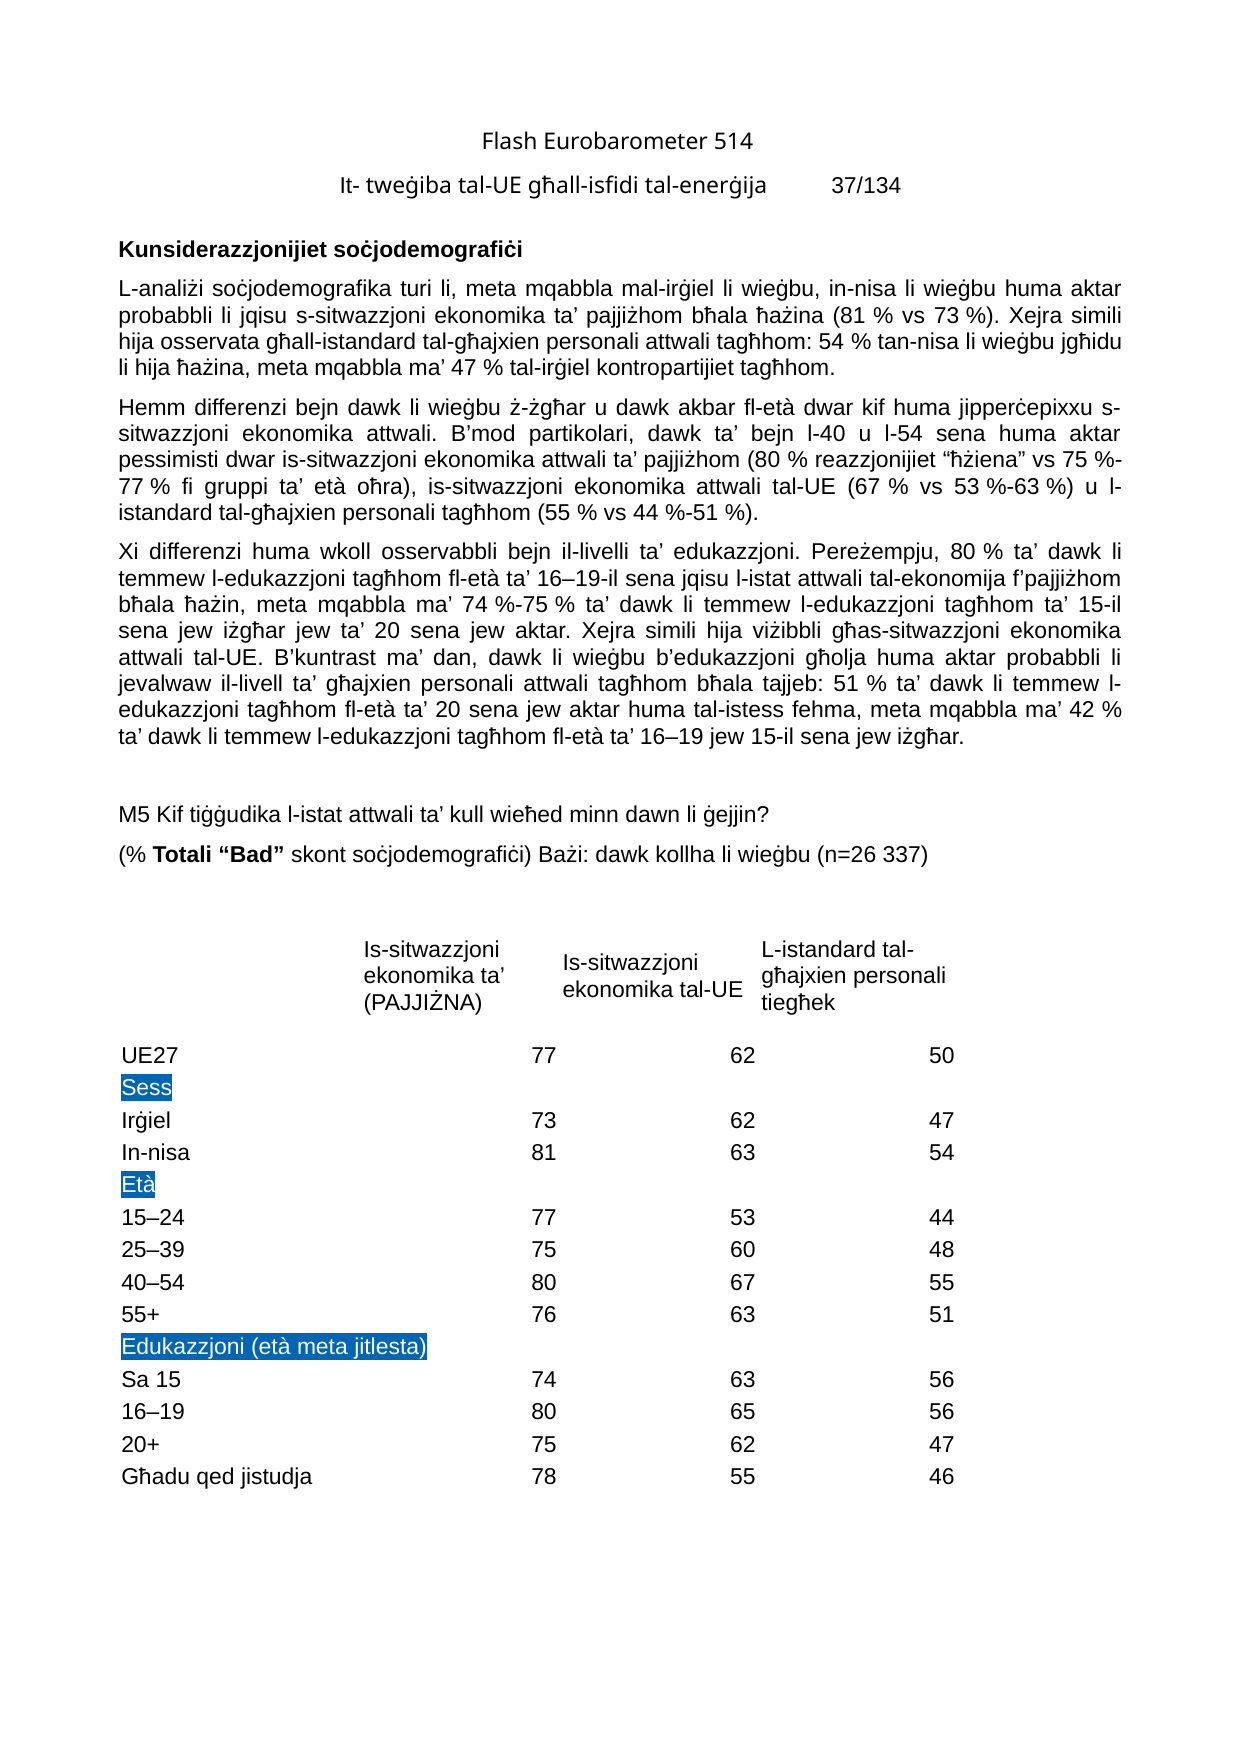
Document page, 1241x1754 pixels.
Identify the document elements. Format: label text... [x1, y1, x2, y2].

table_cell 47 [758, 1104, 957, 1136]
table_cell [758, 1168, 957, 1201]
table_cell 77 [360, 1039, 559, 1071]
table_cell 76 [360, 1298, 559, 1330]
table_cell 55 [559, 1460, 758, 1492]
table_cell 63 [559, 1298, 758, 1330]
table_cell 16–19 [118, 1395, 360, 1427]
text Hemm differenzi bejn dawk li wieġbu ż-żgħar u dawk akbar fl-età dwar kif huma jipperċepixxu s-sitwazzjoni ekonomika attwali. B’mod partikolari, dawk ta’ bejn l-40 u l-54 sena huma aktar pessimisti dwar is-sitwazzjoni ekonomika attwali ta’ pajjiżhom (80 % reazzjonijiet “ħżiena” vs 75 %-77 % fi gruppi ta’ età oħra), is-sitwazzjoni ekonomika attwali tal-UE (67 % vs 53 %-63 %) u l-istandard tal-għajxien personali tagħhom (55 % vs 44 %-51 %). [118, 393, 1122, 525]
table_cell [758, 1330, 957, 1363]
table_cell 40–54 [118, 1266, 360, 1298]
table_cell 60 [559, 1233, 758, 1266]
table_cell [559, 1168, 758, 1201]
table_cell [360, 1168, 559, 1201]
table_header [118, 913, 360, 1039]
table_cell 63 [559, 1363, 758, 1395]
table_cell [559, 1071, 758, 1103]
table_cell [559, 1330, 758, 1363]
table_cell 15–24 [118, 1201, 360, 1233]
table_cell [758, 1071, 957, 1103]
table_cell 62 [559, 1428, 758, 1460]
table_cell In-nisa [118, 1136, 360, 1168]
table_cell 77 [360, 1201, 559, 1233]
text Xi differenzi huma wkoll osservabbli bejn il-livelli ta’ edukazzjoni. Pereżempju, 80 % ta’ dawk li temmew l-edukazzjoni tagħhom fl-età ta’ 16–19-il sena jqisu l-istat attwali tal-ekonomija f’pajjiżhom bħala ħażin, meta mqabbla ma’ 74 %-75 % ta’ dawk li temmew l-edukazzjoni tagħhom ta’ 15-il sena jew iżgħar jew ta’ 20 sena jew aktar. Xejra simili hija viżibbli għas-sitwazzjoni ekonomika attwali tal-UE. B’kuntrast ma’ dan, dawk li wieġbu b’edukazzjoni għolja huma aktar probabbli li jevalwaw il-livell ta’ għajxien personali attwali tagħhom bħala tajjeb: 51 % ta’ dawk li temmew l-edukazzjoni tagħhom fl-età ta’ 20 sena jew aktar huma tal-istess fehma, meta mqabbla ma’ 42 % ta’ dawk li temmew l-edukazzjoni tagħhom fl-età ta’ 16–19 jew 15-il sena jew iżgħar. [118, 538, 1122, 749]
table_cell Għadu qed jistudja [118, 1460, 360, 1492]
table_cell 80 [360, 1266, 559, 1298]
table_cell Sess [118, 1071, 360, 1103]
table_cell 81 [360, 1136, 559, 1168]
table_header Is-sitwazzjoni ekonomika tal-UE [559, 913, 758, 1039]
table_cell 75 [360, 1428, 559, 1460]
table_cell 48 [758, 1233, 957, 1266]
table_cell 54 [758, 1136, 957, 1168]
table_cell Sa 15 [118, 1363, 360, 1395]
table_cell UE27 [118, 1039, 360, 1071]
table_cell 51 [758, 1298, 957, 1330]
table_cell 20+ [118, 1428, 360, 1460]
table_cell 73 [360, 1104, 559, 1136]
table_cell 62 [559, 1039, 758, 1071]
table_cell 56 [758, 1363, 957, 1395]
table_cell 74 [360, 1363, 559, 1395]
table_cell 56 [758, 1395, 957, 1427]
table_cell 80 [360, 1395, 559, 1427]
table_cell 62 [559, 1104, 758, 1136]
table_cell 67 [559, 1266, 758, 1298]
table_cell 46 [758, 1460, 957, 1492]
table_cell Irġiel [118, 1104, 360, 1136]
table_cell 55 [758, 1266, 957, 1298]
table_cell 78 [360, 1460, 559, 1492]
table_cell 75 [360, 1233, 559, 1266]
table_cell 25–39 [118, 1233, 360, 1266]
table_cell 55+ [118, 1298, 360, 1330]
table_cell 53 [559, 1201, 758, 1233]
text L-analiżi soċjodemografika turi li, meta mqabbla mal-irġiel li wieġbu, in-nisa li wieġbu huma aktar probabbli li jqisu s-sitwazzjoni ekonomika ta’ pajjiżhom bħala ħażina (81 % vs 73 %). Xejra simili hija osservata għall-istandard tal-għajxien personali attwali tagħhom: 54 % tan-nisa li wieġbu jgħidu li hija ħażina, meta mqabbla ma’ 47 % tal-irġiel kontropartijiet tagħhom. [118, 275, 1122, 381]
table_cell 44 [758, 1201, 957, 1233]
text Kunsiderazzjonijiet soċjodemografiċi [118, 236, 1122, 262]
table_cell 47 [758, 1428, 957, 1460]
table_cell 50 [758, 1039, 957, 1071]
table_cell 65 [559, 1395, 758, 1427]
text M5 Kif tiġġudika l-istat attwali ta’ kull wieħed minn dawn li ġejjin? [118, 801, 1122, 828]
table_cell [360, 1071, 559, 1103]
table_cell 63 [559, 1136, 758, 1168]
table_header Is-sitwazzjoni ekonomika ta’ (PAJJIŻNA) [360, 913, 559, 1039]
table_cell Età [118, 1168, 360, 1201]
text (% Totali “Bad” skont soċjodemografiċi) Bażi: dawk kollha li wieġbu (n=26 337) [118, 841, 1122, 867]
table_cell Edukazzjoni (età meta jitlesta) [118, 1330, 559, 1363]
table_header L-istandard tal-għajxien personali tiegħek [758, 913, 957, 1039]
